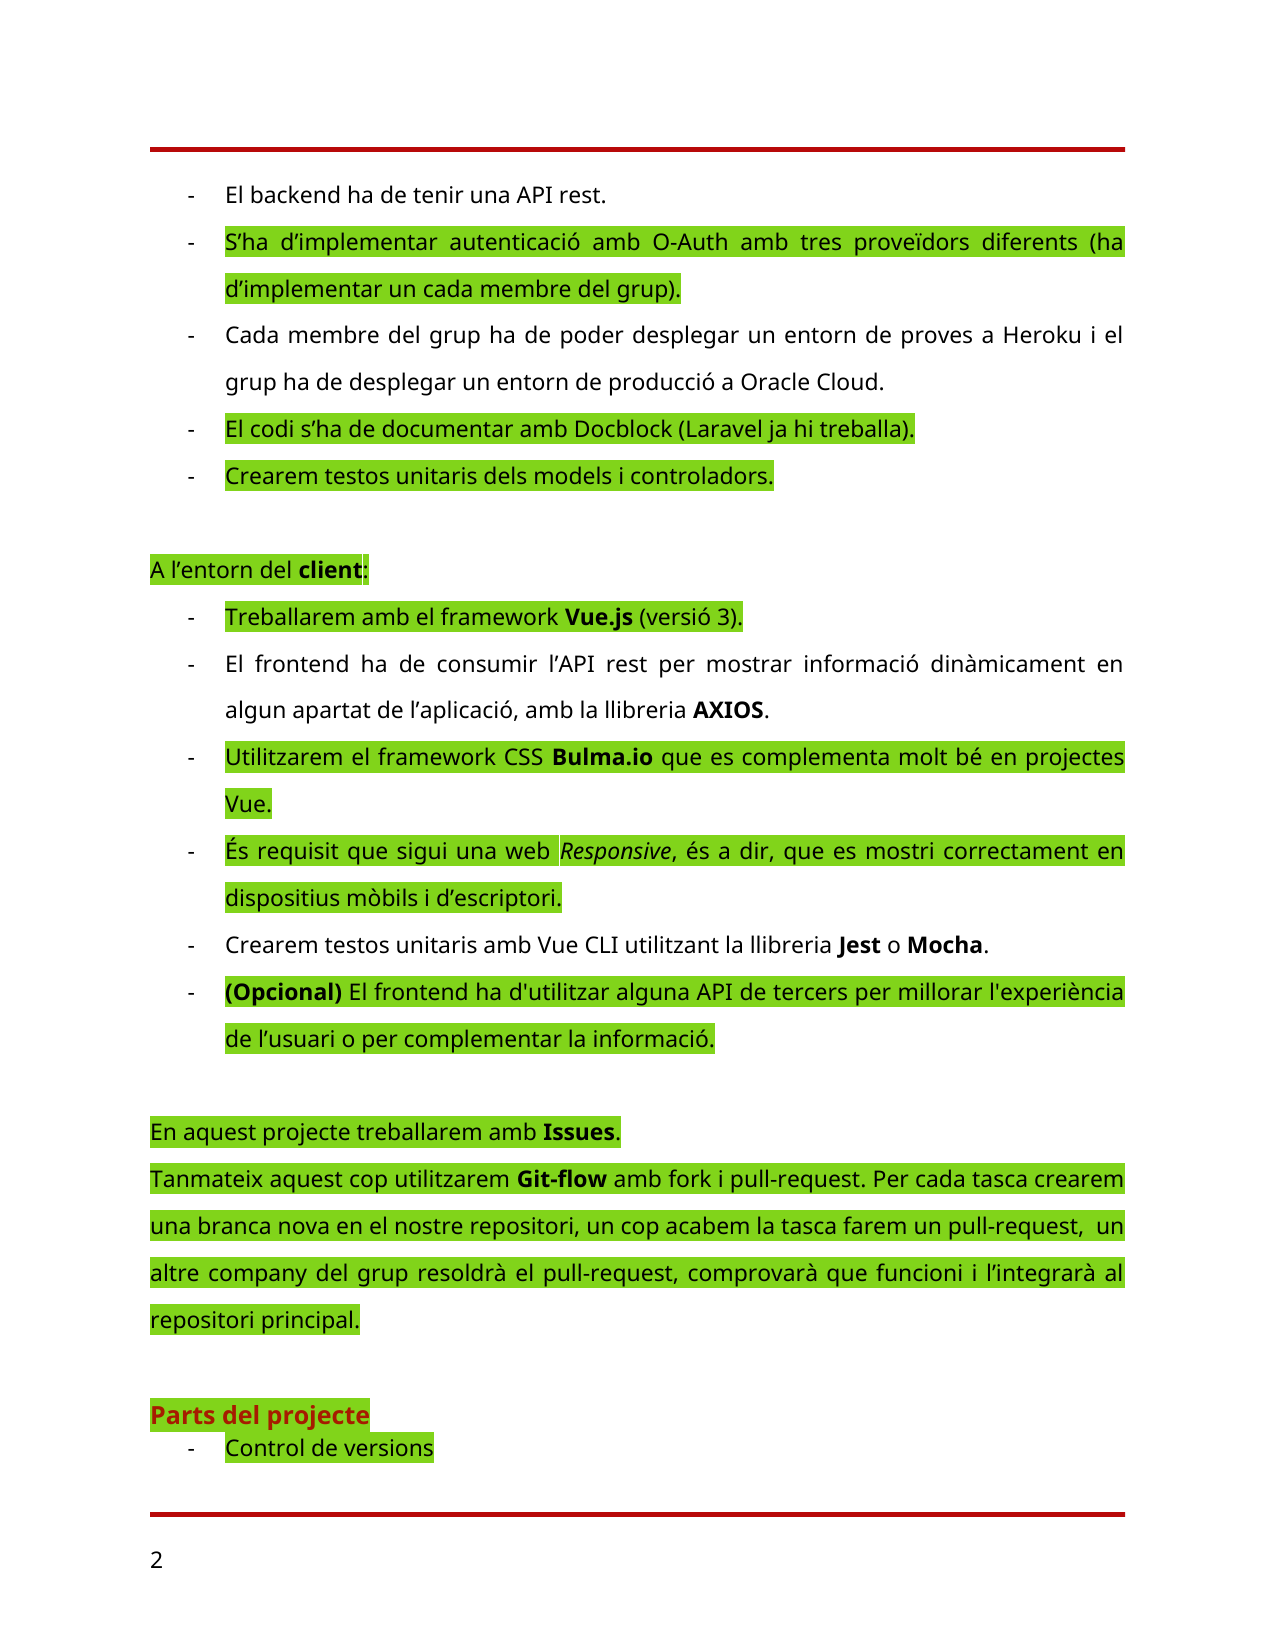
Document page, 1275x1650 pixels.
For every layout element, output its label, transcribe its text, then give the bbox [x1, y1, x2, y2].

list S’ha d’implementar autenticació amb O-Auth amb tres proveïdors diferents (ha d’implementar un cada membre del grup). [187, 226, 1125, 304]
list El frontend ha de consumir l’API rest per mostrar informació dinàmicament en algun apartat de l’aplicació, amb la llibreria AXIOS. [187, 648, 1125, 726]
list El codi s’ha de documentar amb Docblock (Laravel ja hi treballa). [187, 413, 1125, 444]
list Utilitzarem el framework CSS Bulma.io que es complementa molt bé en projectes Vue. [187, 741, 1125, 819]
text Tanmateix aquest cop utilitzarem Git-flow amb fork i pull-request. Per cada tasca crearem una branca nova en el nostre repositori, un cop acabem la tasca farem un pull-request, un altre company del grup resoldrà el pull-request, comprovarà que funcioni i l’integrarà al repositori principal. [150, 1163, 1125, 1335]
list Crearem testos unitaris amb Vue CLI utilitzant la llibreria Jest o Mocha. [187, 929, 1125, 960]
list És requisit que sigui una web Responsive, és a dir, que es mostri correctament en dispositius mòbils i d’escriptori. [187, 835, 1125, 913]
picture [150, 147, 1125, 152]
list Control de versions [187, 1432, 1125, 1463]
text A l’entorn del client: [150, 554, 1125, 585]
list Treballarem amb el framework Vue.js (versió 3). [187, 601, 1125, 632]
subtitle Parts del projecte [150, 1398, 1125, 1432]
list El backend ha de tenir una API rest. [187, 179, 1125, 210]
list Crearem testos unitaris dels models i controladors. [187, 460, 1125, 491]
list Cada membre del grup ha de poder desplegar un entorn de proves a Heroku i el grup ha de desplegar un entorn de producció a Oracle Cloud. [187, 319, 1125, 398]
text En aquest projecte treballarem amb Issues. [150, 1116, 1125, 1148]
picture [150, 1512, 1125, 1517]
list (Opcional) El frontend ha d'utilitzar alguna API de tercers per millorar l'experiència de l’usuari o per complementar la informació. [187, 976, 1125, 1054]
